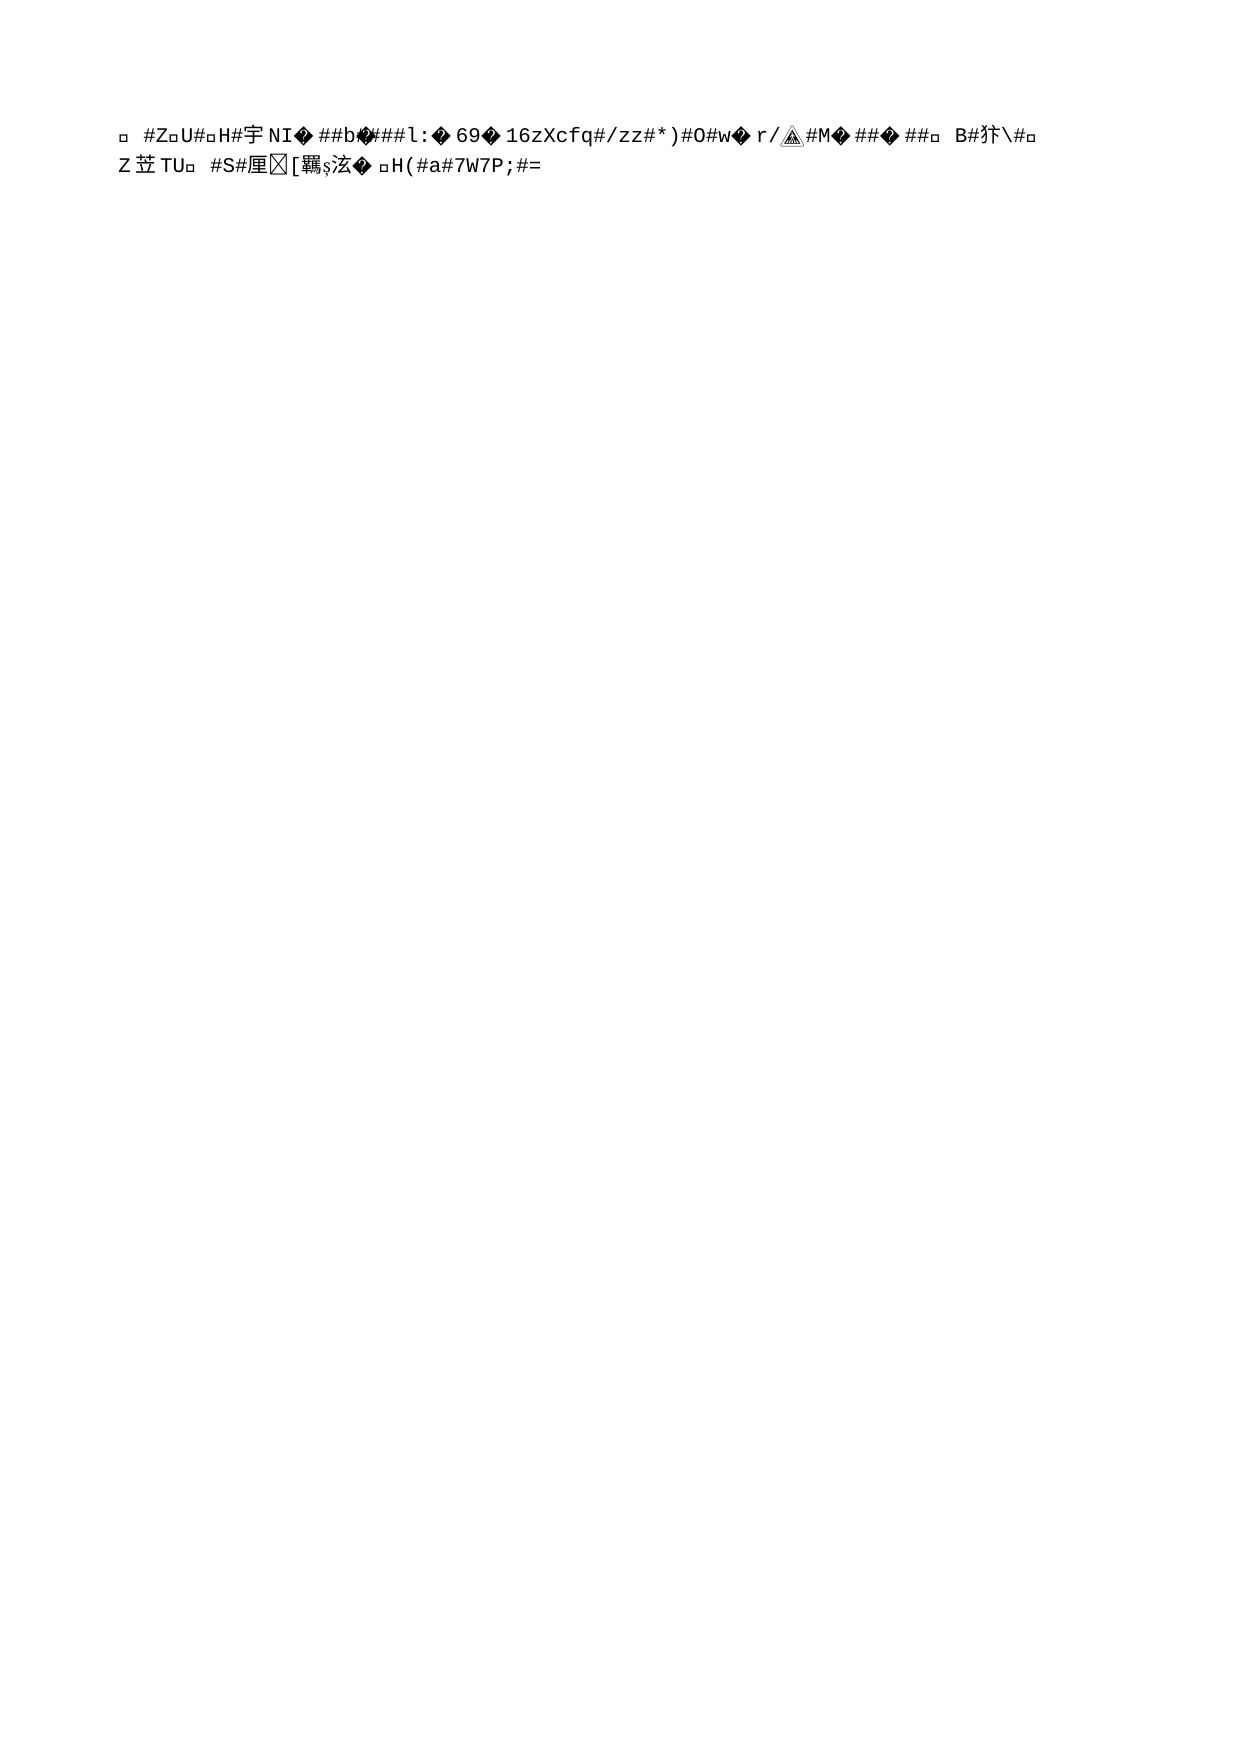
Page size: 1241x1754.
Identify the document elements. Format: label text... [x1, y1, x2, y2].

text �#ZU#H#宇NI�##b####l:�69�16zXcfq#/zz#*)#O#w�r/�#M##�##�B#犿\# Z苙TU�#S#厘�[羈泫�H(#a#7W7P;#= [118, 118, 1122, 179]
